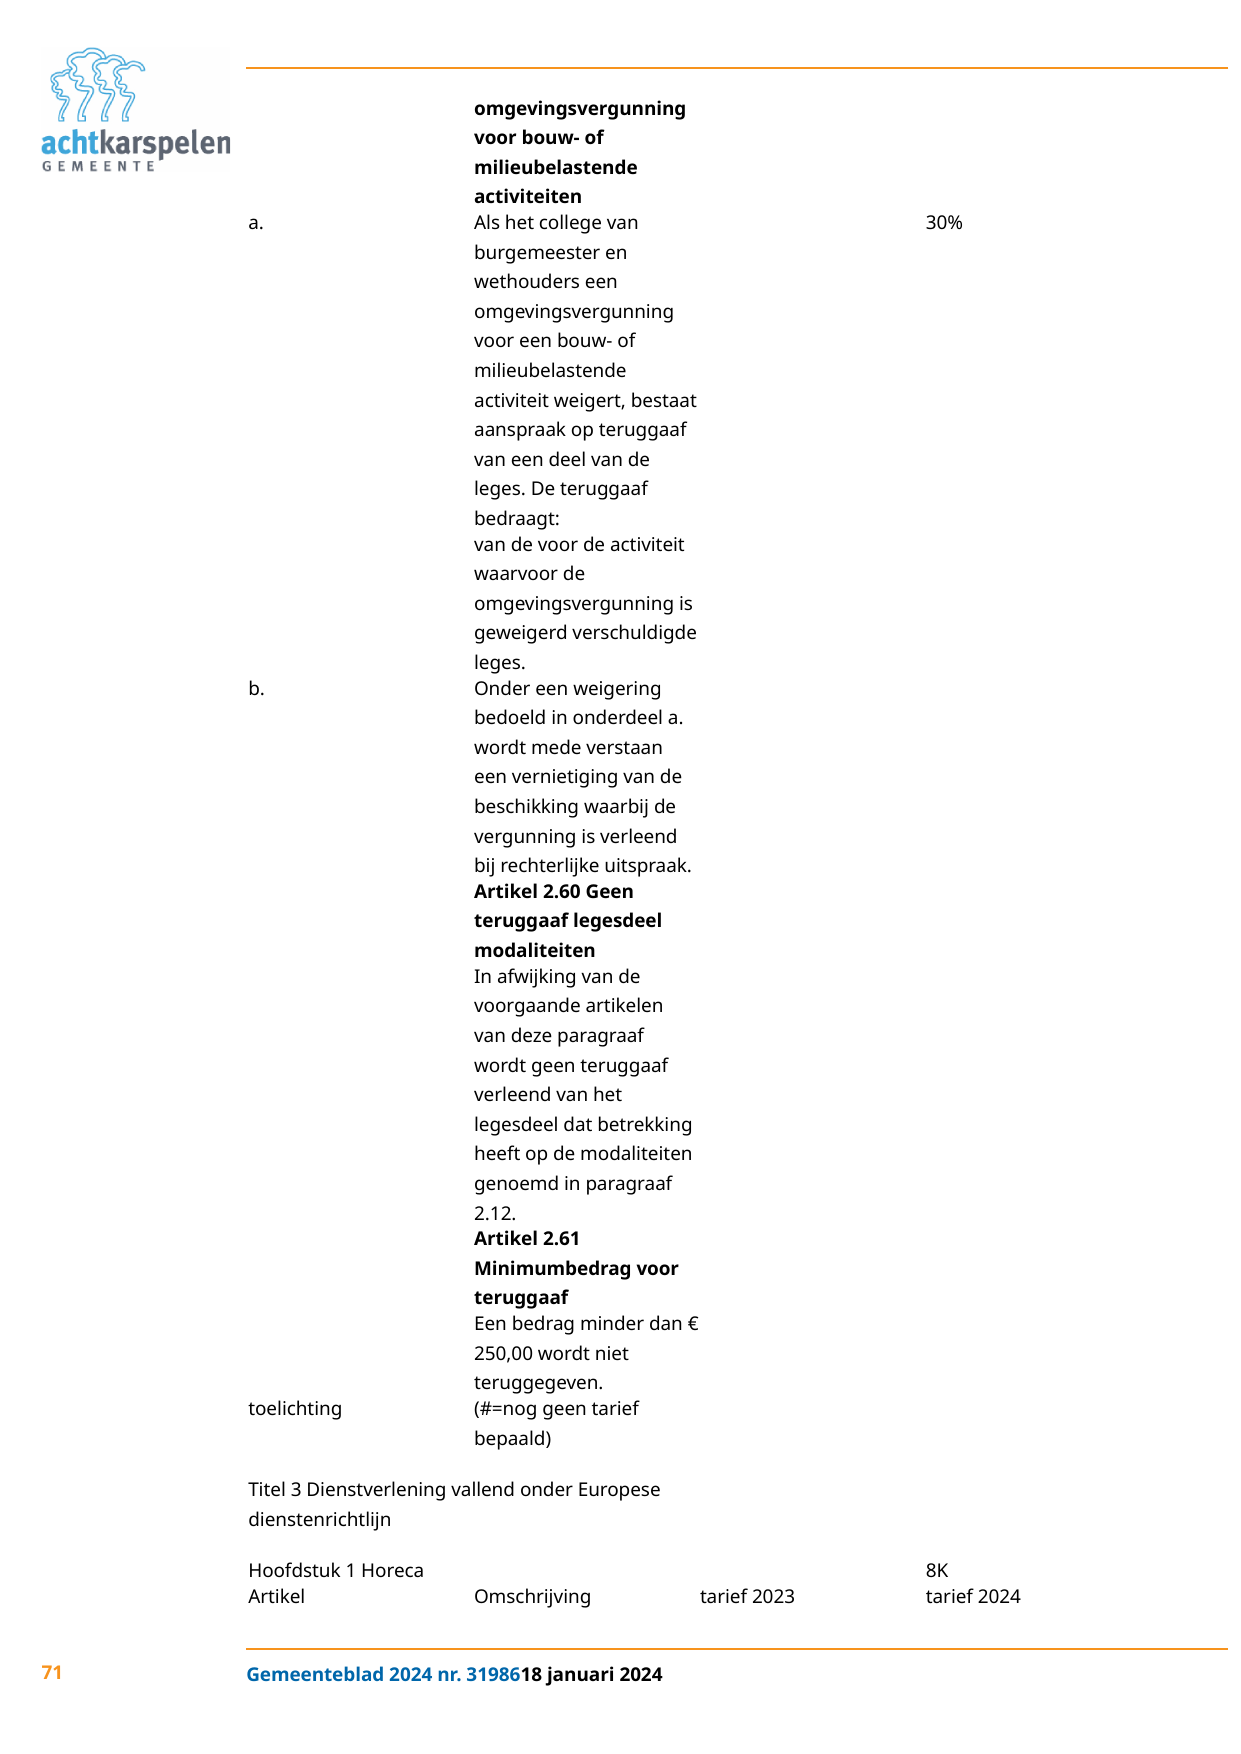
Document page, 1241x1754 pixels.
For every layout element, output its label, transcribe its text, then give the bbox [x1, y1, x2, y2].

table_cell [700, 1451, 926, 1476]
table_cell [926, 1310, 1152, 1395]
table_cell b. [248, 675, 474, 878]
table_cell van de voor de activiteit waarvoor de omgevingsvergunning is geweigerd verschuldigde leges. [474, 531, 700, 675]
table_cell [248, 963, 474, 1225]
table_cell [474, 1451, 700, 1476]
table_cell [700, 531, 926, 675]
table_cell In afwijking van de voorgaande artikelen van deze paragraaf wordt geen teruggaaf verleend van het legesdeel dat betrekking heeft op de modaliteiten genoemd in paragraaf 2.12. [474, 963, 700, 1225]
table_cell 8K [926, 1557, 1152, 1583]
table_cell Titel 3 Dienstverlening vallend onder Europese dienstenrichtlijn [248, 1476, 700, 1532]
table_cell [700, 1557, 926, 1583]
table_cell tarief 2024 [926, 1583, 1152, 1609]
table_cell [700, 1310, 926, 1395]
table_cell Hoofdstuk 1 Horeca [248, 1557, 700, 1583]
table_cell Onder een weigering bedoeld in onderdeel a. wordt mede verstaan een vernietiging van de beschikking waarbij de vergunning is verleend bij rechterlijke uitspraak. [474, 675, 700, 878]
table_cell [248, 1532, 700, 1557]
table_cell [926, 1476, 1152, 1532]
table_cell [926, 963, 1152, 1225]
table_cell [926, 531, 1152, 675]
table_cell [700, 1532, 926, 1557]
table_cell [248, 878, 474, 963]
table_cell [700, 963, 926, 1225]
table_cell a. [248, 209, 474, 531]
table_cell [926, 95, 1152, 209]
table_cell Artikel 2.61 Minimumbedrag voor teruggaaf [474, 1225, 700, 1310]
table_cell Als het college van burgemeester en wethouders een omgevingsvergunning voor een bouw- of milieubelastende activiteit weigert, bestaat aanspraak op teruggaaf van een deel van de leges. De teruggaaf bedraagt: [474, 209, 700, 531]
table_cell omgevingsvergunning voor bouw- of milieubelastende activiteiten [474, 95, 700, 209]
table_cell [700, 675, 926, 878]
table_cell [248, 95, 474, 209]
table_cell [700, 1395, 926, 1451]
table_cell [248, 1451, 474, 1476]
table_cell [248, 531, 474, 675]
table_cell [700, 1476, 926, 1532]
table_cell tarief 2023 [700, 1583, 926, 1609]
table_cell 30% [926, 209, 1152, 531]
table_cell [926, 1532, 1152, 1557]
table_cell Artikel [248, 1583, 474, 1609]
table_cell [926, 878, 1152, 963]
table_cell [926, 1395, 1152, 1451]
table_cell toelichting [248, 1395, 474, 1451]
table_cell [926, 1451, 1152, 1476]
picture [41, 47, 231, 172]
table_cell [700, 209, 926, 531]
table_cell Artikel 2.60 Geen teruggaaf legesdeel modaliteiten [474, 878, 700, 963]
table_cell [926, 1225, 1152, 1310]
table_cell [248, 1310, 474, 1395]
table_cell [700, 878, 926, 963]
table_cell [700, 1225, 926, 1310]
table_cell [248, 1225, 474, 1310]
table_cell Omschrijving [474, 1583, 700, 1609]
table_cell (#=nog geen tarief bepaald) [474, 1395, 700, 1451]
table_cell Een bedrag minder dan € 250,00 wordt niet teruggegeven. [474, 1310, 700, 1395]
table_cell [700, 95, 926, 209]
table_cell [926, 675, 1152, 878]
